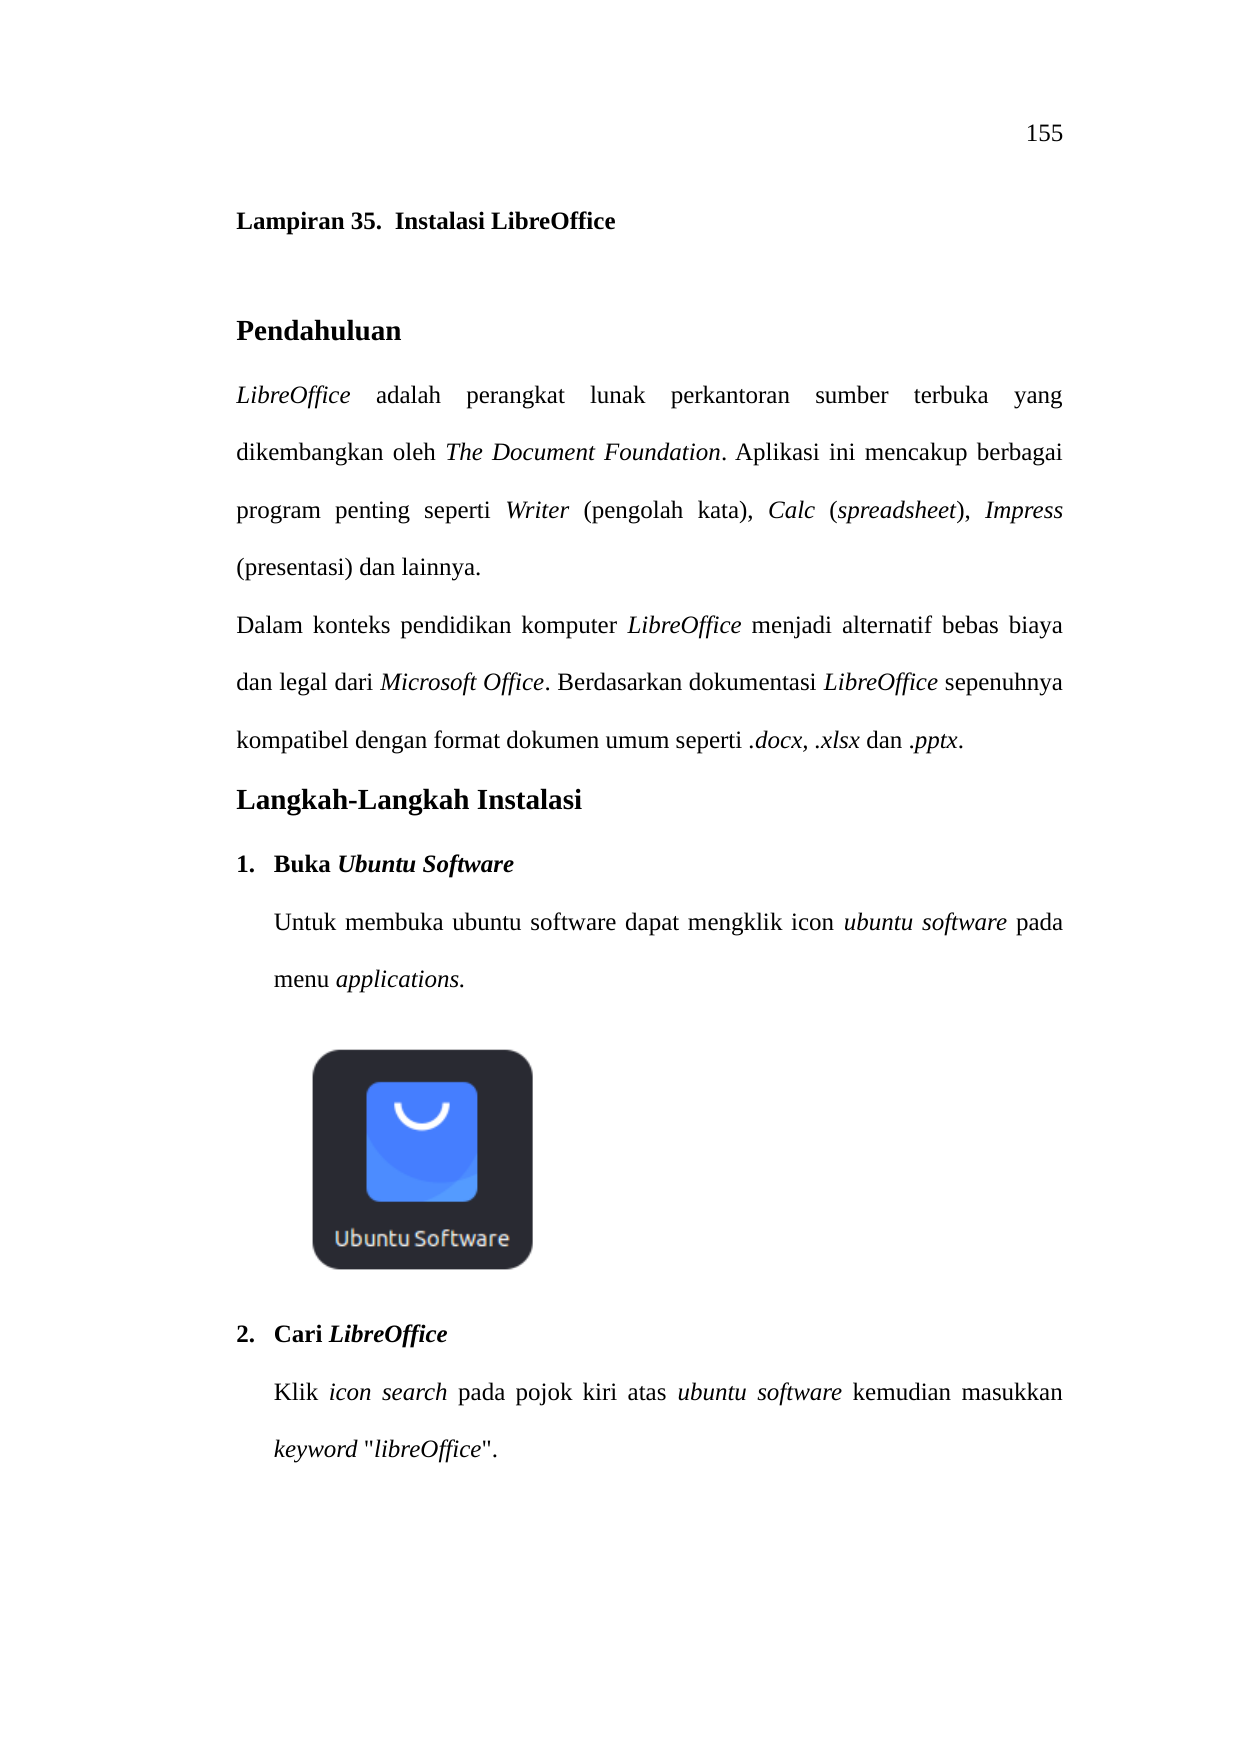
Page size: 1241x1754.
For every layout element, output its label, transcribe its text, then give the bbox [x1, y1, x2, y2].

list Cari LibreOffice [236, 1319, 1063, 1348]
text Pendahuluan [236, 313, 1063, 346]
list Buka Ubuntu Software [236, 849, 1063, 878]
subtitle Instalasi LibreOffice [236, 206, 1063, 235]
list Klik icon search pada pojok kiri atas ubuntu software kemudian masukkan keyword "libreOffice". [236, 1377, 1063, 1463]
text Langkah-Langkah Instalasi [236, 782, 1063, 816]
list Untuk membuka ubuntu software dapat mengklik icon ubuntu software pada menu applications. [236, 907, 1063, 993]
text LibreOffice adalah perangkat lunak perkantoran sumber terbuka yang dikembangkan oleh The Document Foundation. Aplikasi ini mencakup berbagai program penting seperti Writer (pengolah kata), Calc (spreadsheet), Impress (presentasi) dan lainnya. [236, 380, 1063, 581]
picture [276, 1025, 573, 1288]
text Dalam konteks pendidikan komputer LibreOffice menjadi alternatif bebas biaya dan legal dari Microsoft Office. Berdasarkan dokumentasi LibreOffice sepenuhnya kompatibel dengan format dokumen umum seperti .docx, .xlsx dan .pptx. [236, 610, 1063, 754]
